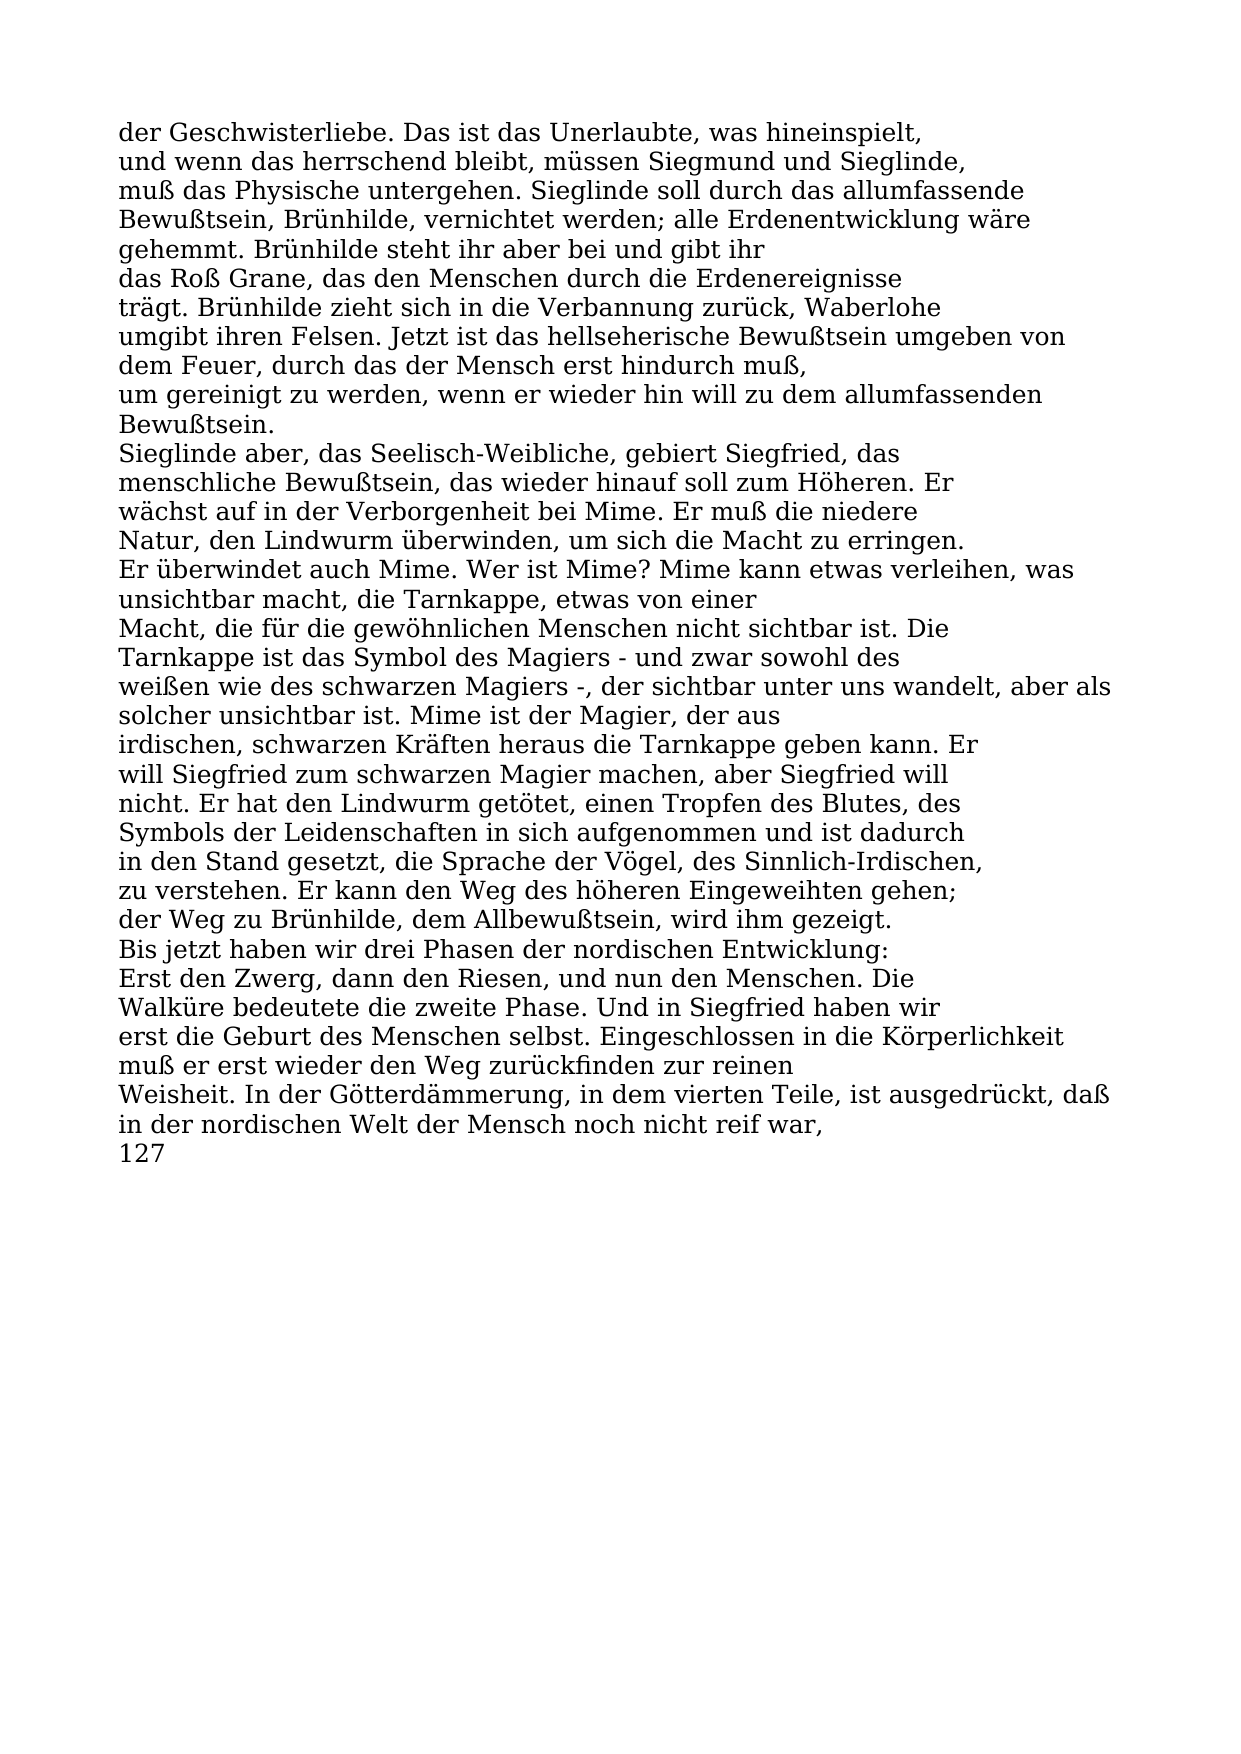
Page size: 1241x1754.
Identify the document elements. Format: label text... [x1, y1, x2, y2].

text Macht, die für die gewöhnlichen Menschen nicht sichtbar ist. Die [118, 614, 1122, 643]
text irdischen, schwarzen Kräften heraus die Tarnkappe geben kann. Er [118, 731, 1122, 760]
text weißen wie des schwarzen Magiers -, der sichtbar unter uns wandelt, aber als solcher unsichtbar ist. Mime ist der Magier, der aus [118, 672, 1122, 731]
text umgibt ihren Felsen. Jetzt ist das hellseherische Bewußtsein umgeben von dem Feuer, durch das der Mensch erst hindurch muß, [118, 322, 1122, 381]
text muß das Physische untergehen. Sieglinde soll durch das allumfassende Bewußtsein, Brünhilde, vernichtet werden; alle Erdenentwicklung wäre gehemmt. Brünhilde steht ihr aber bei und gibt ihr [118, 176, 1122, 264]
text wächst auf in der Verborgenheit bei Mime. Er muß die niedere [118, 497, 1122, 526]
text Er überwindet auch Mime. Wer ist Mime? Mime kann etwas verleihen, was unsichtbar macht, die Tarnkappe, etwas von einer [118, 556, 1122, 614]
text erst die Geburt des Menschen selbst. Eingeschlossen in die Körperlichkeit muß er erst wieder den Weg zurückfinden zur reinen [118, 1022, 1122, 1081]
text Walküre bedeutete die zweite Phase. Und in Siegfried haben wir [118, 993, 1122, 1022]
text und wenn das herrschend bleibt, müssen Siegmund und Sieglinde, [118, 147, 1122, 176]
text will Siegfried zum schwarzen Magier machen, aber Siegfried will [118, 760, 1122, 789]
text Erst den Zwerg, dann den Riesen, und nun den Menschen. Die [118, 964, 1122, 993]
text Sieglinde aber, das Seelisch-Weibliche, gebiert Siegfried, das [118, 439, 1122, 468]
text trägt. Brünhilde zieht sich in die Verbannung zurück, Waberlohe [118, 293, 1122, 322]
text der Weg zu Brünhilde, dem Allbewußtsein, wird ihm gezeigt. [118, 906, 1122, 935]
text Symbols der Leidenschaften in sich aufgenommen und ist dadurch [118, 818, 1122, 847]
text Bis jetzt haben wir drei Phasen der nordischen Entwicklung: [118, 935, 1122, 964]
text der Geschwisterliebe. Das ist das Unerlaubte, was hineinspielt, [118, 118, 1122, 147]
text um gereinigt zu werden, wenn er wieder hin will zu dem allumfassenden Bewußtsein. [118, 381, 1122, 439]
text Weisheit. In der Götterdämmerung, in dem vierten Teile, ist ausgedrückt, daß in der nordischen Welt der Mensch noch nicht reif war, [118, 1081, 1122, 1139]
text 127 [118, 1139, 1122, 1168]
text in den Stand gesetzt, die Sprache der Vögel, des Sinnlich-Irdischen, [118, 847, 1122, 876]
text Natur, den Lindwurm überwinden, um sich die Macht zu erringen. [118, 526, 1122, 556]
text zu verstehen. Er kann den Weg des höheren Eingeweihten gehen; [118, 876, 1122, 906]
text menschliche Bewußtsein, das wieder hinauf soll zum Höheren. Er [118, 468, 1122, 497]
text nicht. Er hat den Lindwurm getötet, einen Tropfen des Blutes, des [118, 789, 1122, 818]
text das Roß Grane, das den Menschen durch die Erdenereignisse [118, 264, 1122, 293]
text Tarnkappe ist das Symbol des Magiers - und zwar sowohl des [118, 643, 1122, 672]
